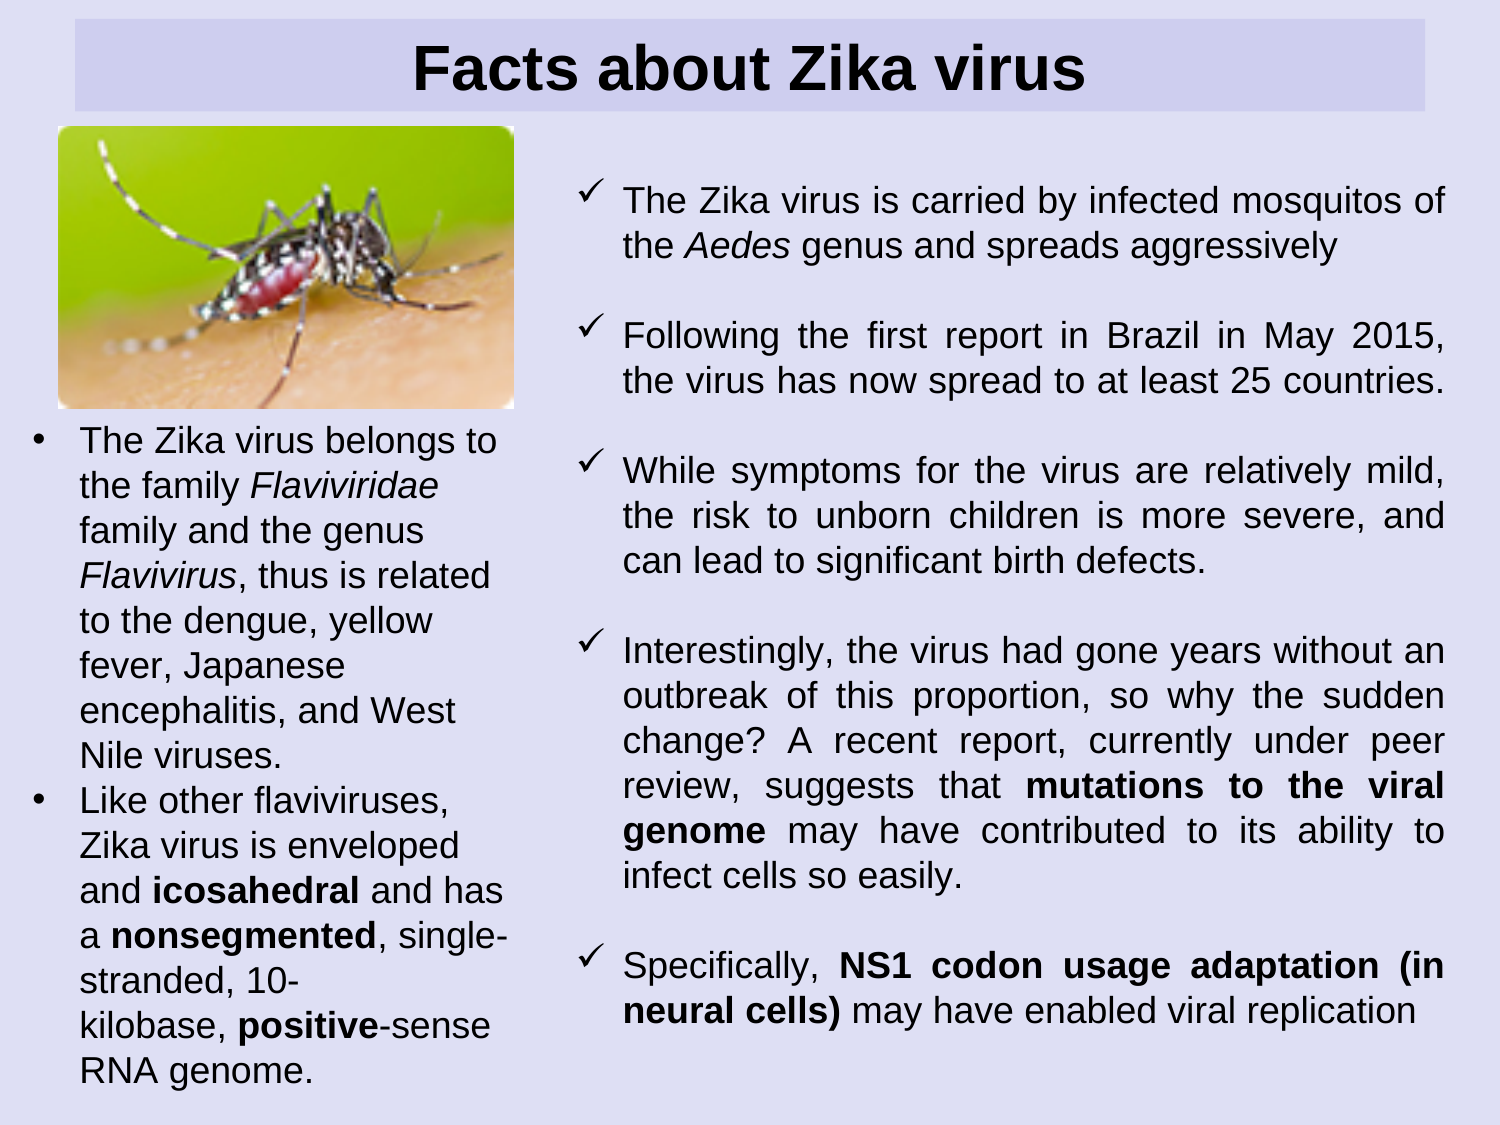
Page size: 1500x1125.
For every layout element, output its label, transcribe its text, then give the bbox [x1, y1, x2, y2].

text_box Facts about Zika virus [75, 18, 1426, 112]
text_box The Zika virus is carried by infected mosquitos of the Aedes genus and spreads aggressively Following the first report in Brazil in May 2015, the virus has now spread to at least 25 countries. While symptoms for the virus are relatively mild, the risk to unborn children is more severe, and can lead to significant birth defects. Interestingly, the virus had gone years without an outbreak of this proportion, so why the sudden change? A recent report, currently under peer review, suggests that mutations to the viral genome may have contributed to its ability to infect cells so easily. Specifically, NS1 codon usage adaptation (in neural cells) may have enabled viral replication [560, 168, 1461, 1039]
text_box The Zika virus belongs to the family Flaviviridae family and the genus Flavivirus, thus is related to the dengue, yellow fever, Japanese encephalitis, and West Nile viruses. Like other flaviviruses, Zika virus is enveloped and icosahedral and has a nonsegmented, single-stranded, 10-kilobase, positive-sense RNA genome. [17, 408, 538, 1100]
picture [58, 126, 514, 408]
